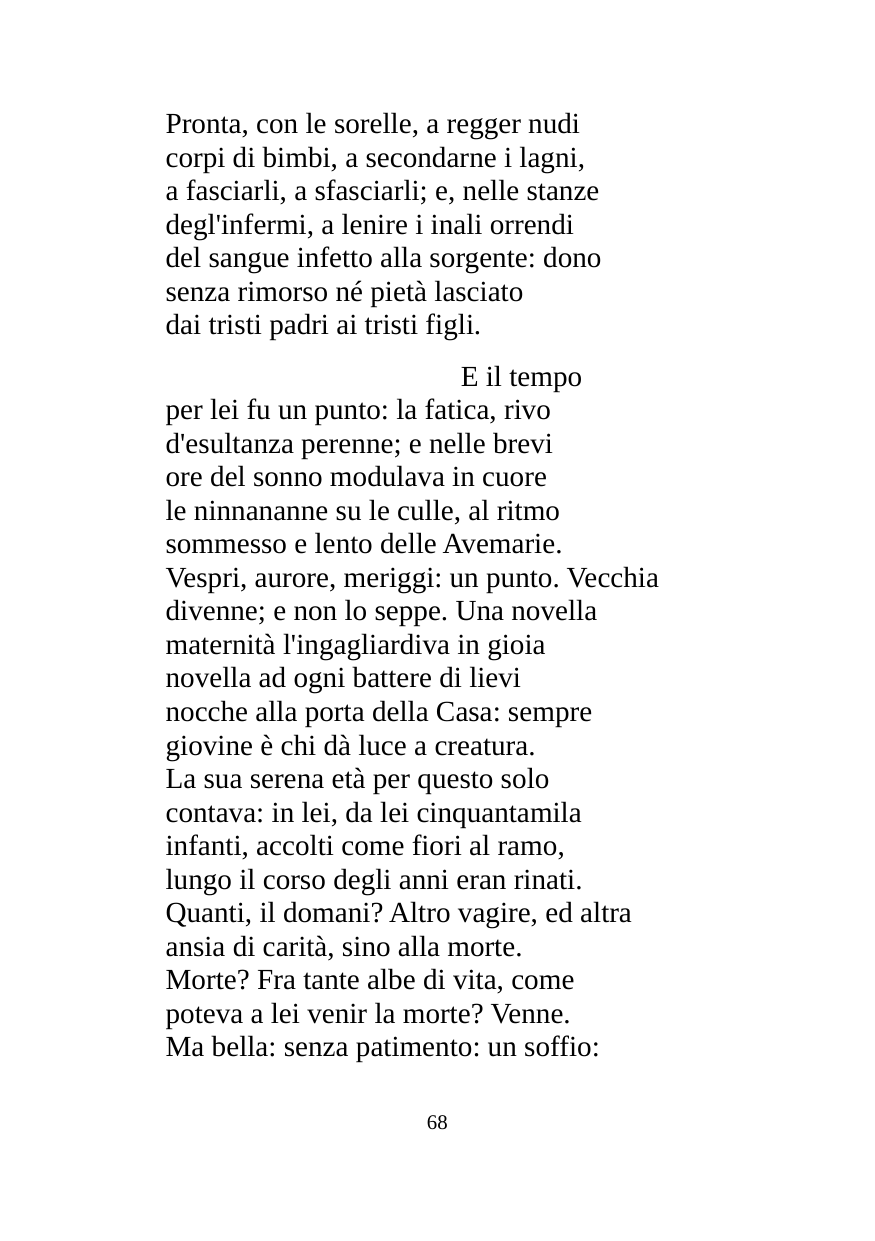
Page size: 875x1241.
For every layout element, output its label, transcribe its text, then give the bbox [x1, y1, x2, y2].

text E il tempo per lei fu un punto: la fatica, rivo d'esultanza perenne; e nelle brevi ore del sonno modulava in cuore le ninnananne su le culle, al ritmo sommesso e lento delle Avemarie. Vespri, aurore, meriggi: un punto. Vecchia divenne; e non lo seppe. Una novella maternità l'ingagliardiva in gioia novella ad ogni battere di lievi nocche alla porta della Casa: sempre giovine è chi dà luce a creatura. La sua serena età per questo solo contava: in lei, da lei cinquantamila infanti, accolti come fiori al ramo, lungo il corso degli anni eran rinati. Quanti, il domani? Altro vagire, ed altra ansia di carità, sino alla morte. Morte? Fra tante albe di vita, come poteva a lei venir la morte? Venne. Ma bella: senza patimento: un soffio: [165, 359, 768, 1063]
text Pronta, con le sorelle, a regger nudi corpi di bimbi, a secondarne i lagni, a fasciarli, a sfasciarli; e, nelle stanze degl'infermi, a lenire i inali orrendi del sangue infetto alla sorgente: dono senza rimorso né pietà lasciato dai tristi padri ai tristi figli. [165, 106, 768, 341]
